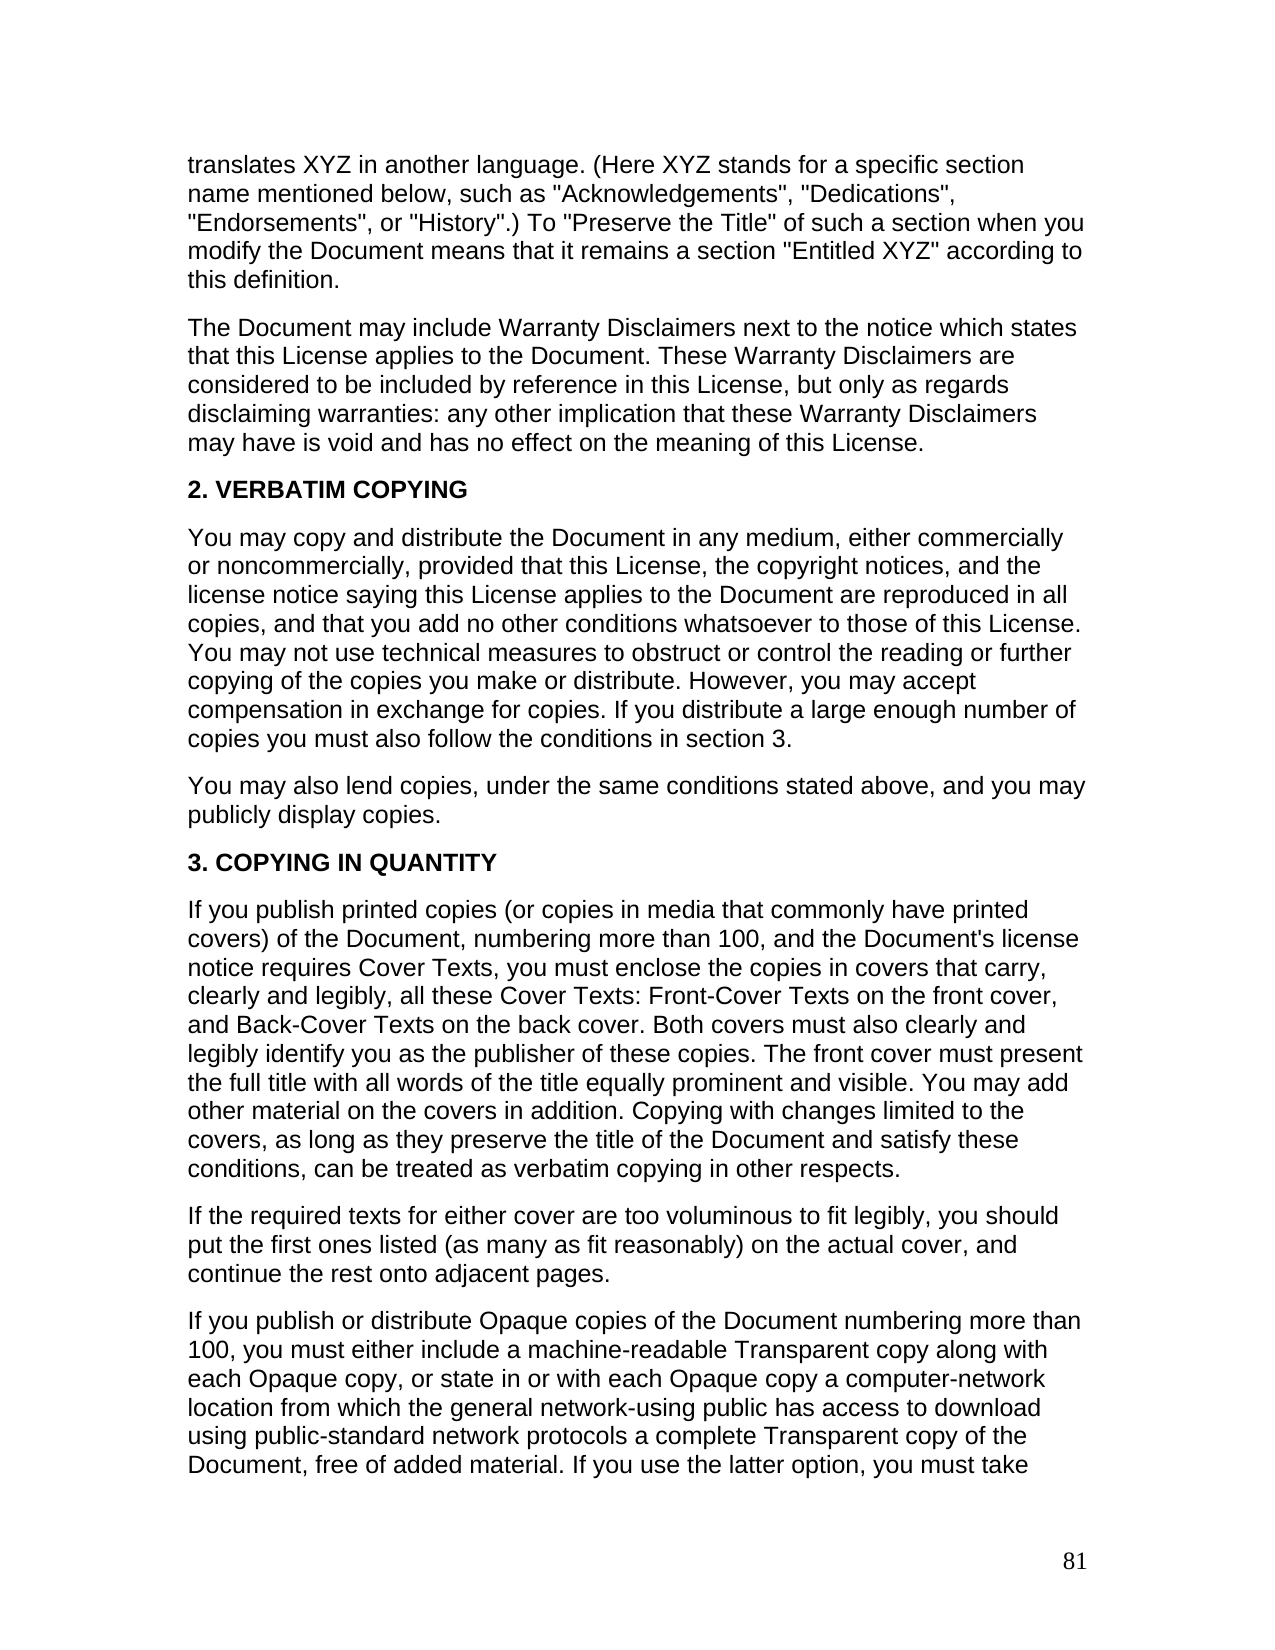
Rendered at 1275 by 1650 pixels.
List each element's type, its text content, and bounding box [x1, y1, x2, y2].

text 2. VERBATIM COPYING [187, 475, 1087, 504]
text If you publish printed copies (or copies in media that commonly have printed covers) of the Document, numbering more than 100, and the Document's license notice requires Cover Texts, you must enclose the copies in covers that carry, clearly and legibly, all these Cover Texts: Front-Cover Texts on the front cover, and Back-Cover Texts on the back cover. Both covers must also clearly and legibly identify you as the publisher of these copies. The front cover must present the full title with all words of the title equally prominent and visible. You may add other material on the covers in addition. Copying with changes limited to the covers, as long as they preserve the title of the Document and satisfy these conditions, can be treated as verbatim copying in other respects. [187, 895, 1087, 1182]
text translates XYZ in another language. (Here XYZ stands for a specific section name mentioned below, such as "Acknowledgements", "Dedications", "Endorsements", or "History".) To "Preserve the Title" of such a section when you modify the Document means that it remains a section "Entitled XYZ" according to this definition. [187, 150, 1087, 294]
text You may also lend copies, under the same conditions stated above, and you may publicly display copies. [187, 771, 1087, 829]
text If you publish or distribute Opaque copies of the Document numbering more than 100, you must either include a machine-readable Transparent copy along with each Opaque copy, or state in or with each Opaque copy a computer-network location from which the general network-using public has access to download using public-standard network protocols a complete Transparent copy of the Document, free of added material. If you use the latter option, you must take [187, 1306, 1087, 1479]
text You may copy and distribute the Document in any medium, either commercially or noncommercially, provided that this License, the copyright notices, and the license notice saying this License applies to the Document are reproduced in all copies, and that you add no other conditions whatsoever to those of this License. You may not use technical measures to obstruct or control the reading or further copying of the copies you make or distribute. However, you may accept compensation in exchange for copies. If you distribute a large enough number of copies you must also follow the conditions in section 3. [187, 522, 1087, 752]
text If the required texts for either cover are too voluminous to fit legibly, you should put the first ones listed (as many as fit reasonably) on the actual cover, and continue the rest onto adjacent pages. [187, 1201, 1087, 1287]
text The Document may include Warranty Disclaimers next to the notice which states that this License applies to the Document. These Warranty Disclaimers are considered to be included by reference in this License, but only as regards disclaiming warranties: any other implication that these Warranty Disclaimers may have is void and has no effect on the meaning of this License. [187, 312, 1087, 456]
text 3. COPYING IN QUANTITY [187, 847, 1087, 876]
